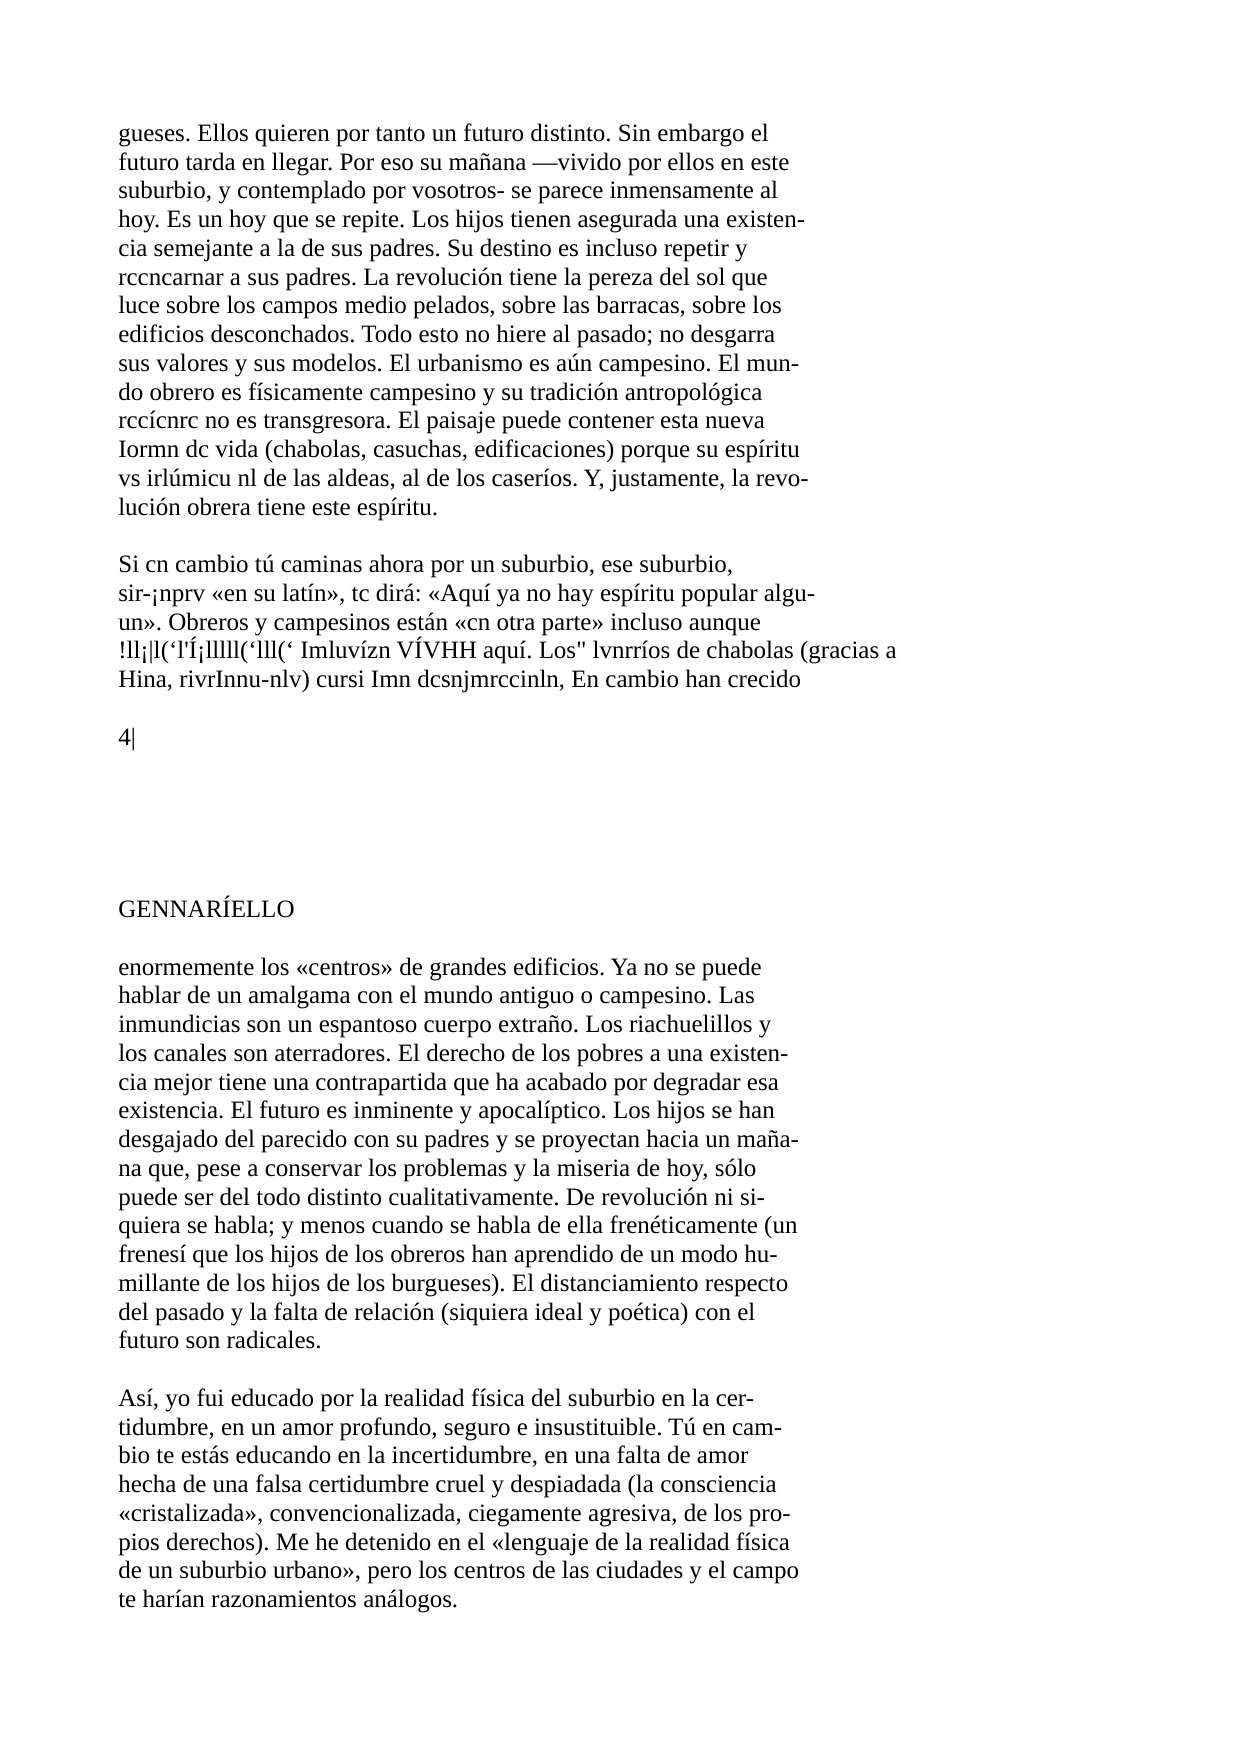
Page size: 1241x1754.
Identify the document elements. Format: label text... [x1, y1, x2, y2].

text hablar de un amalgama con el mundo antiguo o campesino. Las [118, 981, 1122, 1009]
text GENNARÍELLO [118, 894, 1122, 923]
text puede ser del todo distinto cualitativamente. De revolución ni si- [118, 1182, 1122, 1211]
text Hina, rivrInnu-nlv) cursi Imn dcsnjmrccinln, En cambio han crecido [118, 664, 1122, 693]
text los canales son aterradores. El derecho de los pobres a una existen- [118, 1038, 1122, 1067]
text millante de los hijos de los burgueses). El distanciamiento respecto [118, 1268, 1122, 1297]
text inmundicias son un espantoso cuerpo extraño. Los riachuelillos y [118, 1009, 1122, 1038]
text lución obrera tiene este espíritu. [118, 492, 1122, 521]
text hoy. Es un hoy que se repite. Los hijos tienen asegurada una existen- [118, 204, 1122, 233]
text futuro son radicales. [118, 1326, 1122, 1354]
text Si cn cambio tú caminas ahora por un suburbio, ese suburbio, [118, 549, 1122, 578]
text edificios desconchados. Todo esto no hiere al pasado; no desgarra [118, 319, 1122, 348]
text te harían razonamientos análogos. [118, 1584, 1122, 1613]
text rccncarnar a sus padres. La revolución tiene la pereza del sol que [118, 262, 1122, 291]
text 4| [118, 722, 1122, 751]
text cia mejor tiene una contrapartida que ha acabado por degradar esa [118, 1067, 1122, 1096]
text tidumbre, en un amor profundo, seguro e insustituible. Tú en cam- [118, 1412, 1122, 1441]
text gueses. Ellos quieren por tanto un futuro distinto. Sin embargo el [118, 118, 1122, 147]
text Así, yo fui educado por la realidad física del suburbio en la cer- [118, 1383, 1122, 1412]
text sus valores y sus modelos. El urbanismo es aún campesino. El mun- [118, 348, 1122, 377]
text na que, pese a conservar los problemas y la miseria de hoy, sólo [118, 1153, 1122, 1182]
text cia semejante a la de sus padres. Su destino es incluso repetir y [118, 233, 1122, 262]
text sir-¡nprv «en su latín», tc dirá: «Aquí ya no hay espíritu popular algu- [118, 578, 1122, 607]
text enormemente los «centros» de grandes edificios. Ya no se puede [118, 952, 1122, 981]
text rccícnrc no es transgresora. El paisaje puede contener esta nueva [118, 406, 1122, 434]
text Iormn dc vida (chabolas, casuchas, edificaciones) porque su espíritu [118, 434, 1122, 463]
text de un suburbio urbano», pero los centros de las ciudades y el campo [118, 1556, 1122, 1584]
text luce sobre los campos medio pelados, sobre las barracas, sobre los [118, 291, 1122, 319]
text del pasado y la falta de relación (siquiera ideal y poética) con el [118, 1297, 1122, 1326]
text futuro tarda en llegar. Por eso su mañana —vivido por ellos en este [118, 147, 1122, 176]
text pios derechos). Me he detenido en el «lenguaje de la realidad física [118, 1527, 1122, 1556]
text do obrero es físicamente campesino y su tradición antropológica [118, 377, 1122, 406]
text desgajado del parecido con su padres y se proyectan hacia un maña- [118, 1124, 1122, 1153]
text quiera se habla; y menos cuando se habla de ella frenéticamente (un [118, 1211, 1122, 1239]
text hecha de una falsa certidumbre cruel y despiadada (la consciencia [118, 1469, 1122, 1498]
text bio te estás educando en la incertidumbre, en una falta de amor [118, 1441, 1122, 1469]
text suburbio, y contemplado por vosotros- se parece inmensamente al [118, 176, 1122, 204]
text existencia. El futuro es inminente y apocalíptico. Los hijos se han [118, 1096, 1122, 1124]
text vs irlúmicu nl de las aldeas, al de los caseríos. Y, justamente, la revo- [118, 463, 1122, 492]
text frenesí que los hijos de los obreros han aprendido de un modo hu- [118, 1239, 1122, 1268]
text «cristalizada», convencionalizada, ciegamente agresiva, de los pro- [118, 1498, 1122, 1527]
text un». Obreros y campesinos están «cn otra parte» incluso aunque [118, 607, 1122, 636]
text !ll¡|l(‘l'Í¡lllll(‘lll(‘ Imluvízn VÍVHH aquí. Los" lvnrríos de chabolas (gracias a [118, 636, 1122, 664]
